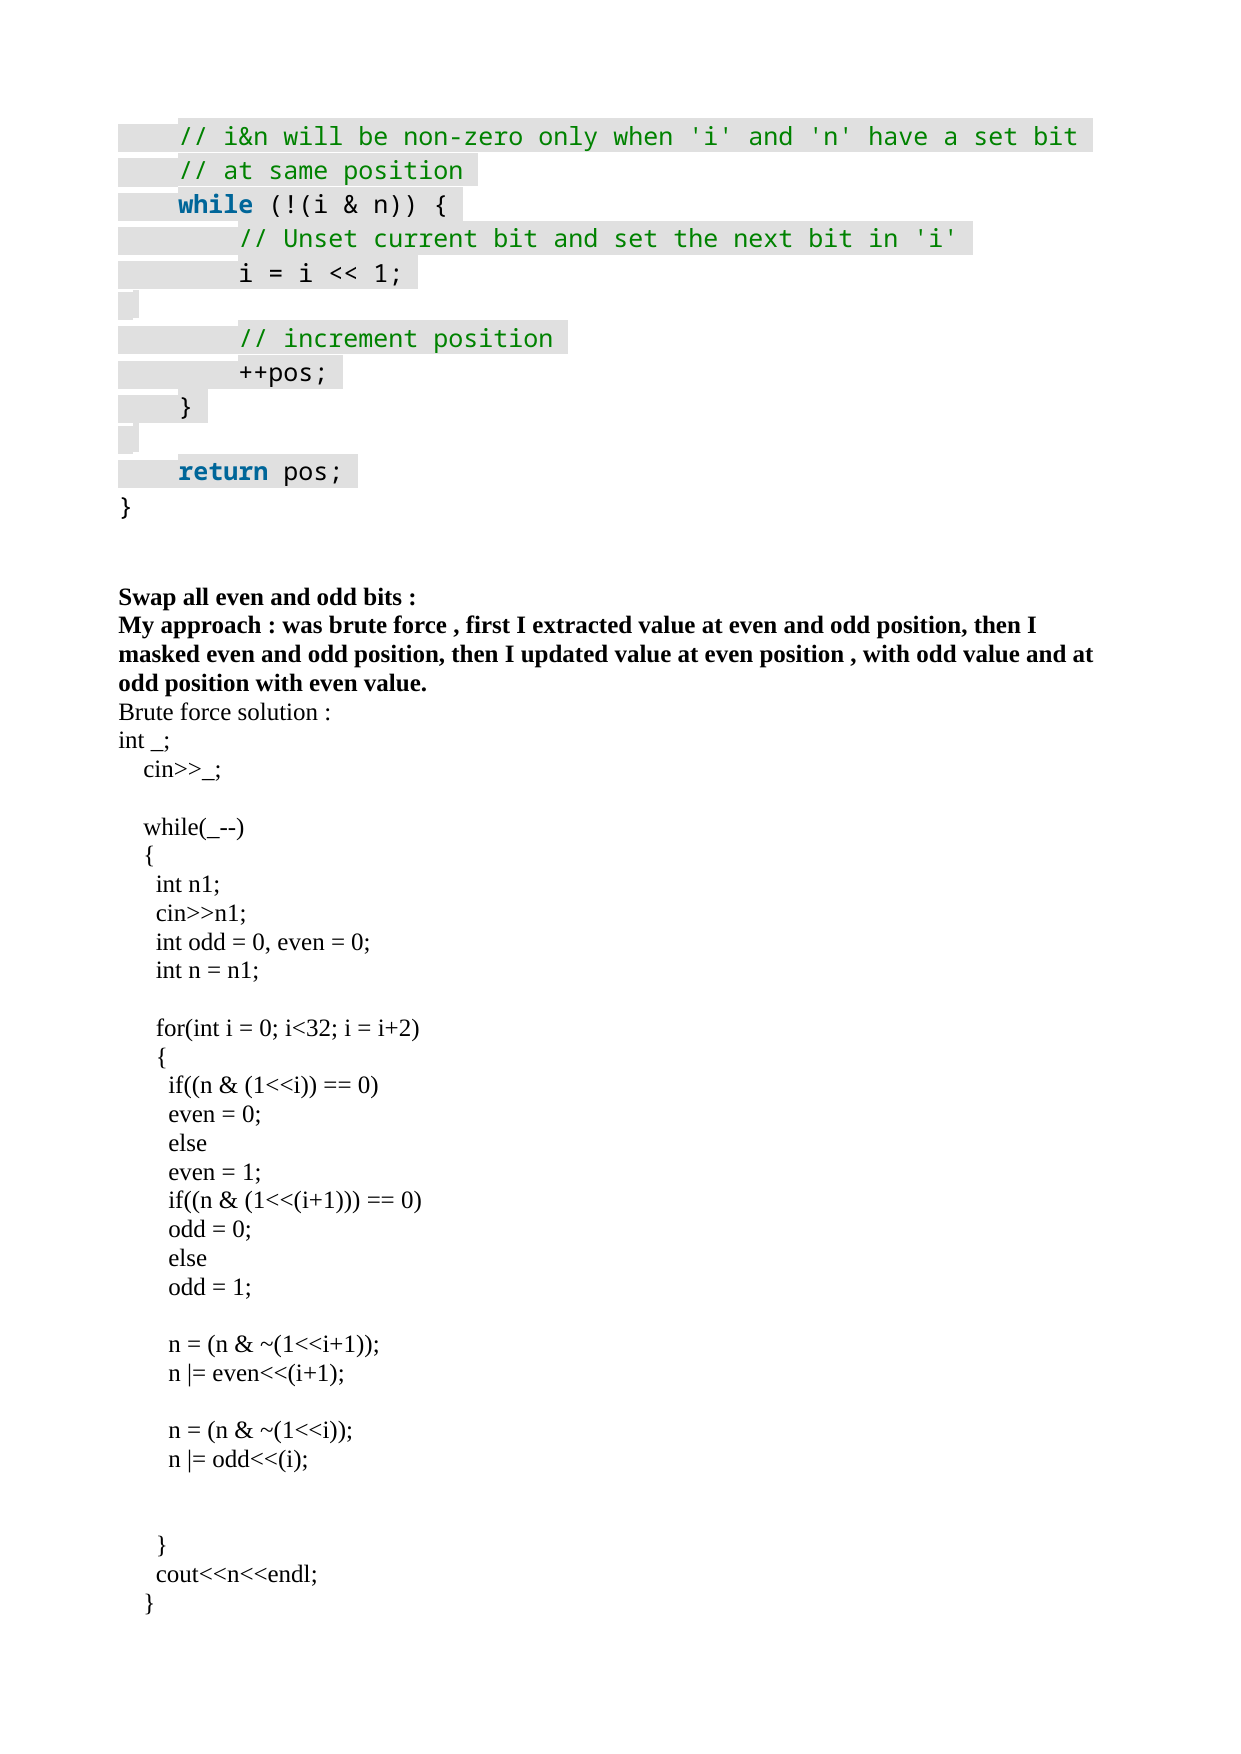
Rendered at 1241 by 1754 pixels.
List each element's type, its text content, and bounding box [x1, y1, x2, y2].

text while (!(i & n)) { [118, 187, 1122, 221]
text } [118, 488, 1122, 522]
text { [118, 841, 1122, 869]
text My approach : was brute force , first I extracted value at even and odd position, then I masked even and odd position, then I updated value at even position , with odd value and at odd position with even value. [118, 611, 1122, 697]
text return pos; [118, 454, 1122, 488]
text int n1; [118, 869, 1122, 898]
text while(_--) [118, 812, 1122, 841]
text int _; [118, 726, 1122, 754]
text else [118, 1128, 1122, 1157]
text ++pos; [118, 354, 1122, 389]
text int odd = 0, even = 0; [118, 927, 1122, 956]
text Swap all even and odd bits : [118, 553, 1122, 611]
text if((n & (1<<(i+1))) == 0) [118, 1186, 1122, 1214]
text cin>>n1; [118, 898, 1122, 927]
text int n = n1; [118, 956, 1122, 984]
text for(int i = 0; i<32; i = i+2) [118, 1013, 1122, 1042]
text } [118, 1588, 1122, 1617]
text n = (n & ~(1<<i+1)); [118, 1329, 1122, 1358]
text cin>>_; [118, 754, 1122, 783]
text n |= even<<(i+1); [118, 1358, 1122, 1387]
text even = 1; [118, 1157, 1122, 1186]
text odd = 0; [118, 1214, 1122, 1243]
text Brute force solution : [118, 697, 1122, 726]
text // Unset current bit and set the next bit in 'i' [118, 221, 1122, 255]
text // increment position [118, 320, 1122, 354]
text odd = 1; [118, 1272, 1122, 1301]
text n = (n & ~(1<<i)); [118, 1416, 1122, 1444]
text // at same position [118, 152, 1122, 187]
text // i&n will be non-zero only when 'i' and 'n' have a set bit [118, 118, 1122, 152]
text i = i << 1; [118, 255, 1122, 289]
text cout<<n<<endl; [118, 1559, 1122, 1588]
text n |= odd<<(i); [118, 1444, 1122, 1473]
text } [118, 389, 1122, 423]
text { [118, 1042, 1122, 1071]
text } [118, 1531, 1122, 1559]
text even = 0; [118, 1099, 1122, 1128]
text if((n & (1<<i)) == 0) [118, 1071, 1122, 1099]
text else [118, 1243, 1122, 1272]
